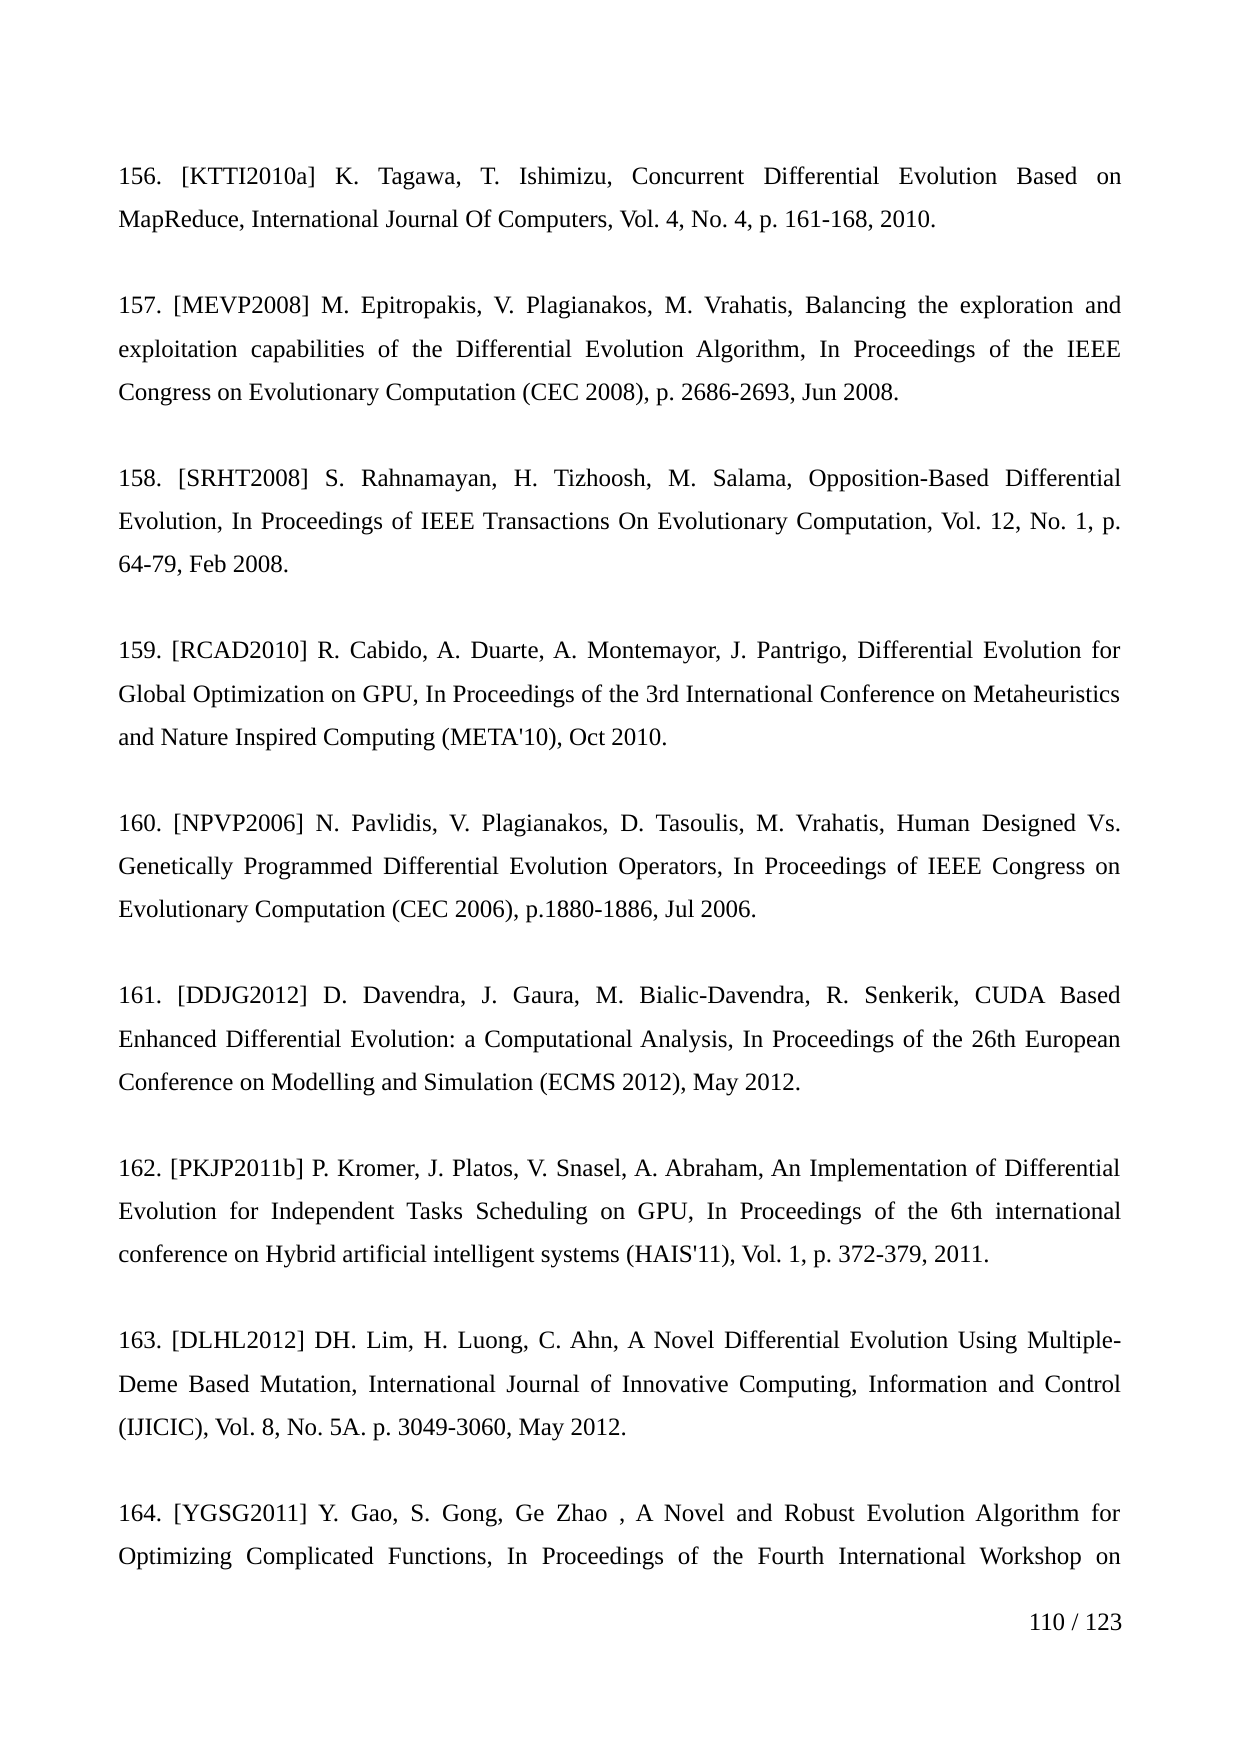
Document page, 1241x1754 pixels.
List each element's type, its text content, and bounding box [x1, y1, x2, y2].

text 156. [KTTI2010a] K. Tagawa, T. Ishimizu, Concurrent Differential Evolution Based on MapReduce, International Journal Of Computers, Vol. 4, No. 4, p. 161-168, 2010. [118, 161, 1122, 233]
text 159. [RCAD2010] R. Cabido, A. Duarte, A. Montemayor, J. Pantrigo, Differential Evolution for Global Optimization on GPU, In Proceedings of the 3rd International Conference on Metaheuristics and Nature Inspired Computing (META'10), Oct 2010. [118, 636, 1122, 751]
text 161. [DDJG2012] D. Davendra, J. Gaura, M. Bialic-Davendra, R. Senkerik, CUDA Based Enhanced Differential Evolution: a Computational Analysis, In Proceedings of the 26th European Conference on Modelling and Simulation (ECMS 2012), May 2012. [118, 981, 1122, 1096]
text 160. [NPVP2006] N. Pavlidis, V. Plagianakos, D. Tasoulis, M. Vrahatis, Human Designed Vs. Genetically Programmed Differential Evolution Operators, In Proceedings of IEEE Congress on Evolutionary Computation (CEC 2006), p.1880-1886, Jul 2006. [118, 808, 1122, 923]
text 162. [PKJP2011b] P. Kromer, J. Platos, V. Snasel, A. Abraham, An Implementation of Differential Evolution for Independent Tasks Scheduling on GPU, In Proceedings of the 6th international conference on Hybrid artificial intelligent systems (HAIS'11), Vol. 1, p. 372-379, 2011. [118, 1153, 1122, 1268]
text 163. [DLHL2012] DH. Lim, H. Luong, C. Ahn, A Novel Differential Evolution Using Multiple-Deme Based Mutation, International Journal of Innovative Computing, Information and Control (IJICIC), Vol. 8, No. 5A. p. 3049-3060, May 2012. [118, 1326, 1122, 1441]
text 157. [MEVP2008] M. Epitropakis, V. Plagianakos, M. Vrahatis, Balancing the exploration and exploitation capabilities of the Differential Evolution Algorithm, In Proceedings of the IEEE Congress on Evolutionary Computation (CEC 2008), p. 2686-2693, Jun 2008. [118, 291, 1122, 406]
text 158. [SRHT2008] S. Rahnamayan, H. Tizhoosh, M. Salama, Opposition-Based Differential Evolution, In Proceedings of IEEE Transactions On Evolutionary Computation, Vol. 12, No. 1, p. 64-79, Feb 2008. [118, 463, 1122, 578]
text 164. [YGSG2011] Y. Gao, S. Gong, Ge Zhao , A Novel and Robust Evolution Algorithm for Optimizing Complicated Functions, In Proceedings of the Fourth International Workshop on [118, 1498, 1122, 1570]
